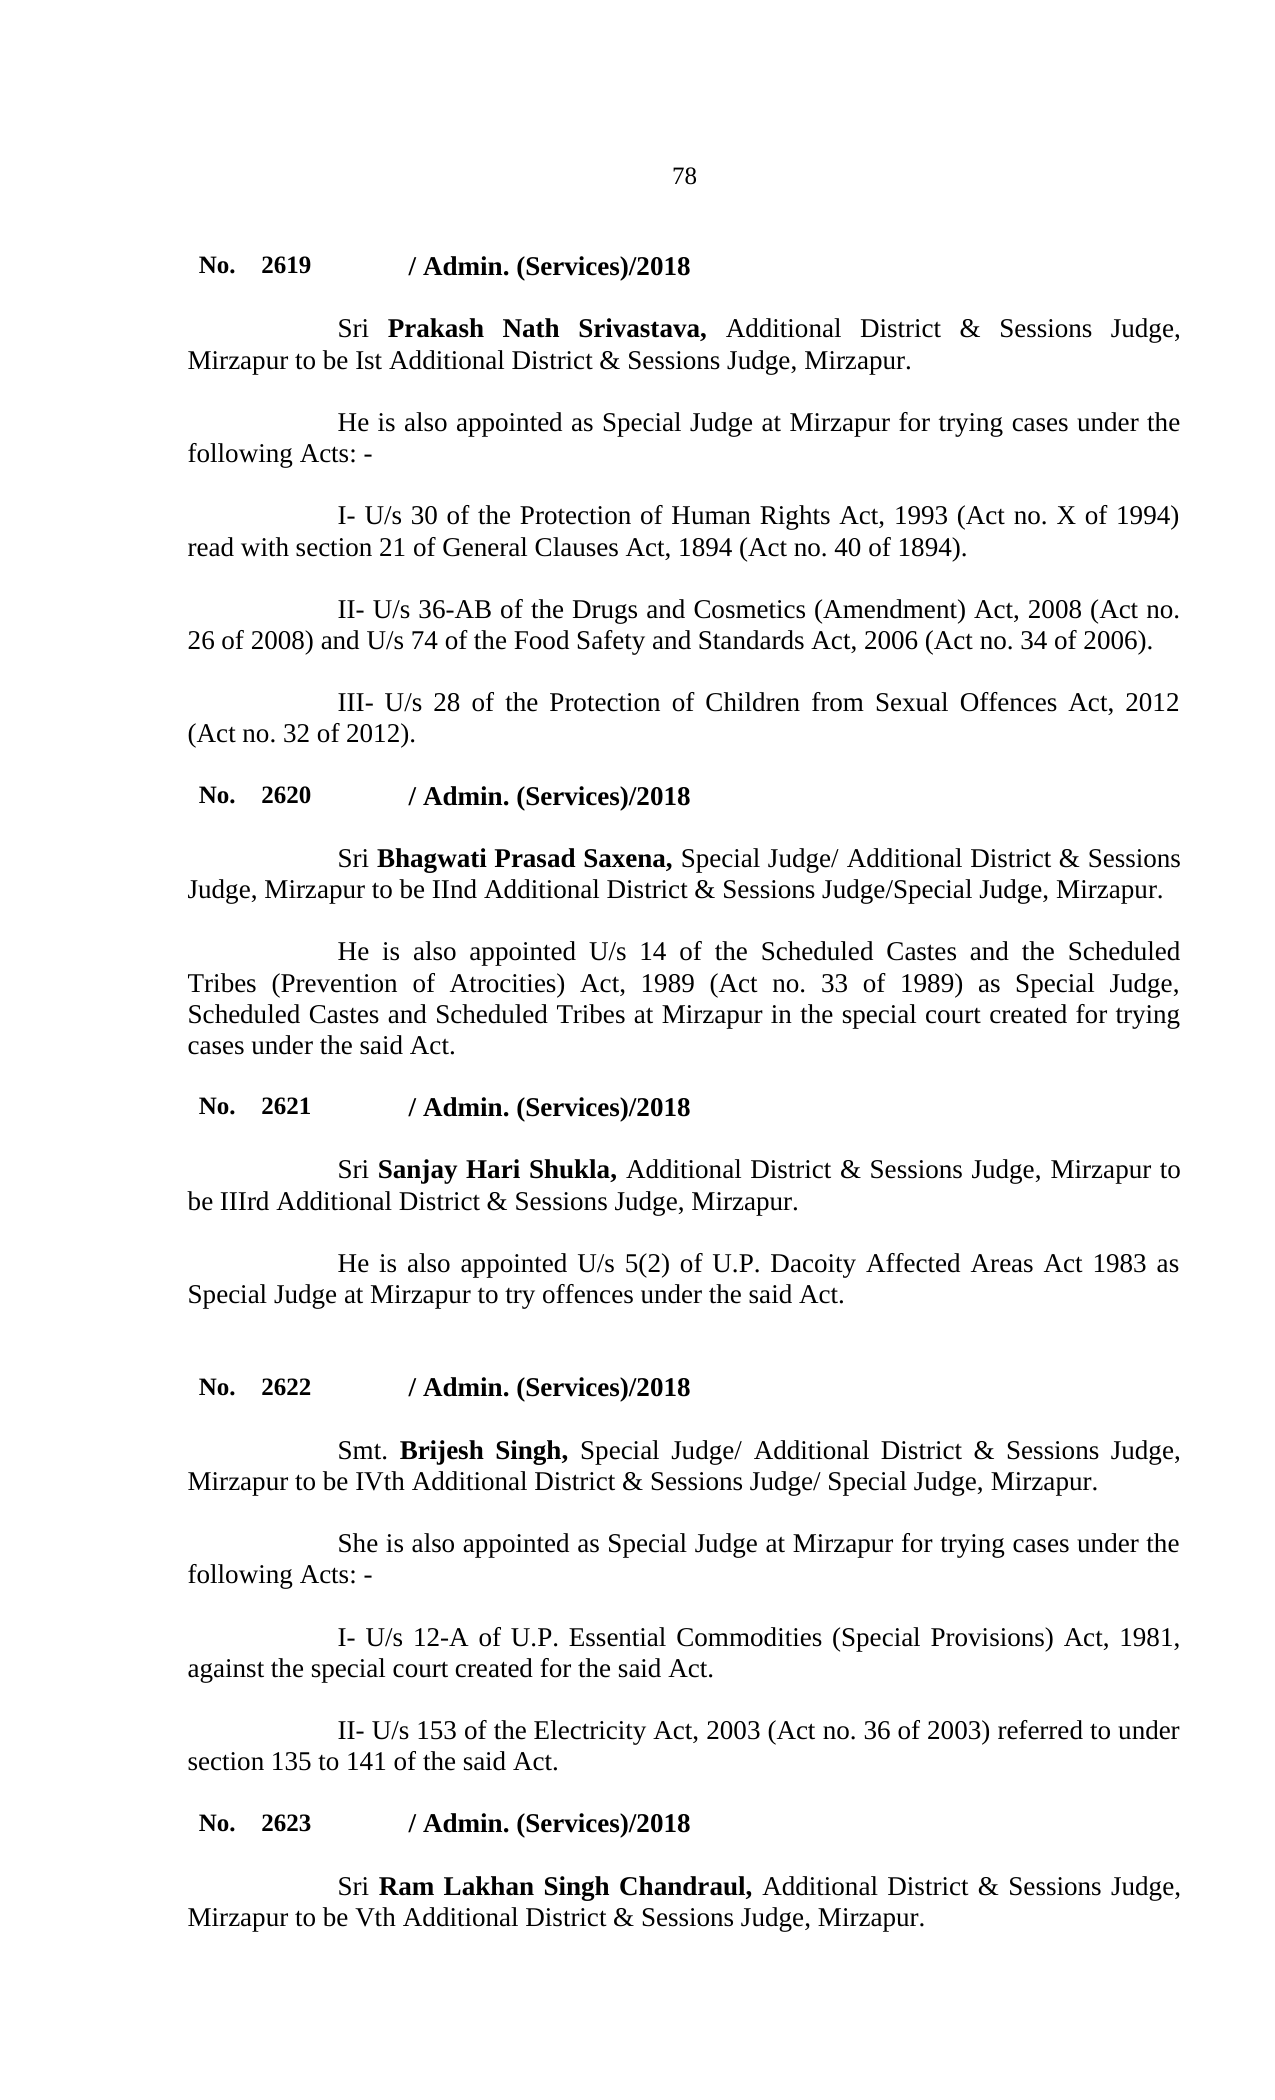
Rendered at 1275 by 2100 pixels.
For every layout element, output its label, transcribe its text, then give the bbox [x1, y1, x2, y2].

text He is also appointed U/s 14 of the Scheduled Castes and the Scheduled Tribes (Prevention of Atrocities) Act, 1989 (Act no. 33 of 1989) as Special Judge, Scheduled Castes and Scheduled Tribes at Mirzapur in the special court created for trying cases under the said Act. [187, 936, 1181, 1060]
table_header [250, 1091, 391, 1122]
table_header [250, 250, 391, 281]
table_header / Admin. (Services)/2018 [391, 1091, 737, 1122]
table_header / Admin. (Services)/2018 [391, 780, 737, 811]
table_header No. [188, 1091, 250, 1122]
text Sri Bhagwati Prasad Saxena, Special Judge/ Additional District & Sessions Judge, Mirzapur to be IInd Additional District & Sessions Judge/Special Judge, Mirzapur. [187, 842, 1181, 904]
table_header / Admin. (Services)/2018 [391, 250, 737, 281]
text I- U/s 30 of the Protection of Human Rights Act, 1993 (Act no. X of 1994) read with section 21 of General Clauses Act, 1894 (Act no. 40 of 1894). [187, 499, 1181, 562]
title She is also appointed as Special Judge at Mirzapur for trying cases under the following Acts: - [187, 1527, 1181, 1589]
table_header [250, 1372, 391, 1403]
title Smt. Brijesh Singh, Special Judge/ Additional District & Sessions Judge, Mirzapur to be IVth Additional District & Sessions Judge/ Special Judge, Mirzapur. [187, 1434, 1181, 1496]
title Sri Ram Lakhan Singh Chandraul, Additional District & Sessions Judge, Mirzapur to be Vth Additional District & Sessions Judge, Mirzapur. [187, 1870, 1181, 1932]
title Sri Prakash Nath Srivastava, Additional District & Sessions Judge, Mirzapur to be Ist Additional District & Sessions Judge, Mirzapur. [187, 313, 1181, 375]
title He is also appointed as Special Judge at Mirzapur for trying cases under the following Acts: - [187, 406, 1181, 468]
subtitle III- U/s 28 of the Protection of Children from Sexual Offences Act, 2012 (Act no. 32 of 2012). [187, 686, 1181, 749]
table_header No. [188, 1808, 250, 1839]
text I- U/s 12-A of U.P. Essential Commodities (Special Provisions) Act, 1981, against the special court created for the said Act. [187, 1621, 1181, 1683]
title Sri Sanjay Hari Shukla, Additional District & Sessions Judge, Mirzapur to be IIIrd Additional District & Sessions Judge, Mirzapur. [187, 1153, 1181, 1216]
subtitle II- U/s 36-AB of the Drugs and Cosmetics (Amendment) Act, 2008 (Act no. 26 of 2008) and U/s 74 of the Food Safety and Standards Act, 2006 (Act no. 34 of 2006). [187, 593, 1181, 655]
table_header [250, 1808, 391, 1839]
table_header / Admin. (Services)/2018 [391, 1808, 737, 1839]
table_header [250, 780, 391, 811]
table_header No. [188, 1372, 250, 1403]
title He is also appointed U/s 5(2) of U.P. Dacoity Affected Areas Act 1983 as Special Judge at Mirzapur to try offences under the said Act. [187, 1247, 1181, 1309]
subtitle II- U/s 153 of the Electricity Act, 2003 (Act no. 36 of 2003) referred to under section 135 to 141 of the said Act. [187, 1714, 1181, 1776]
table_header / Admin. (Services)/2018 [391, 1372, 737, 1403]
table_header No. [188, 780, 250, 811]
table_header No. [188, 250, 250, 281]
